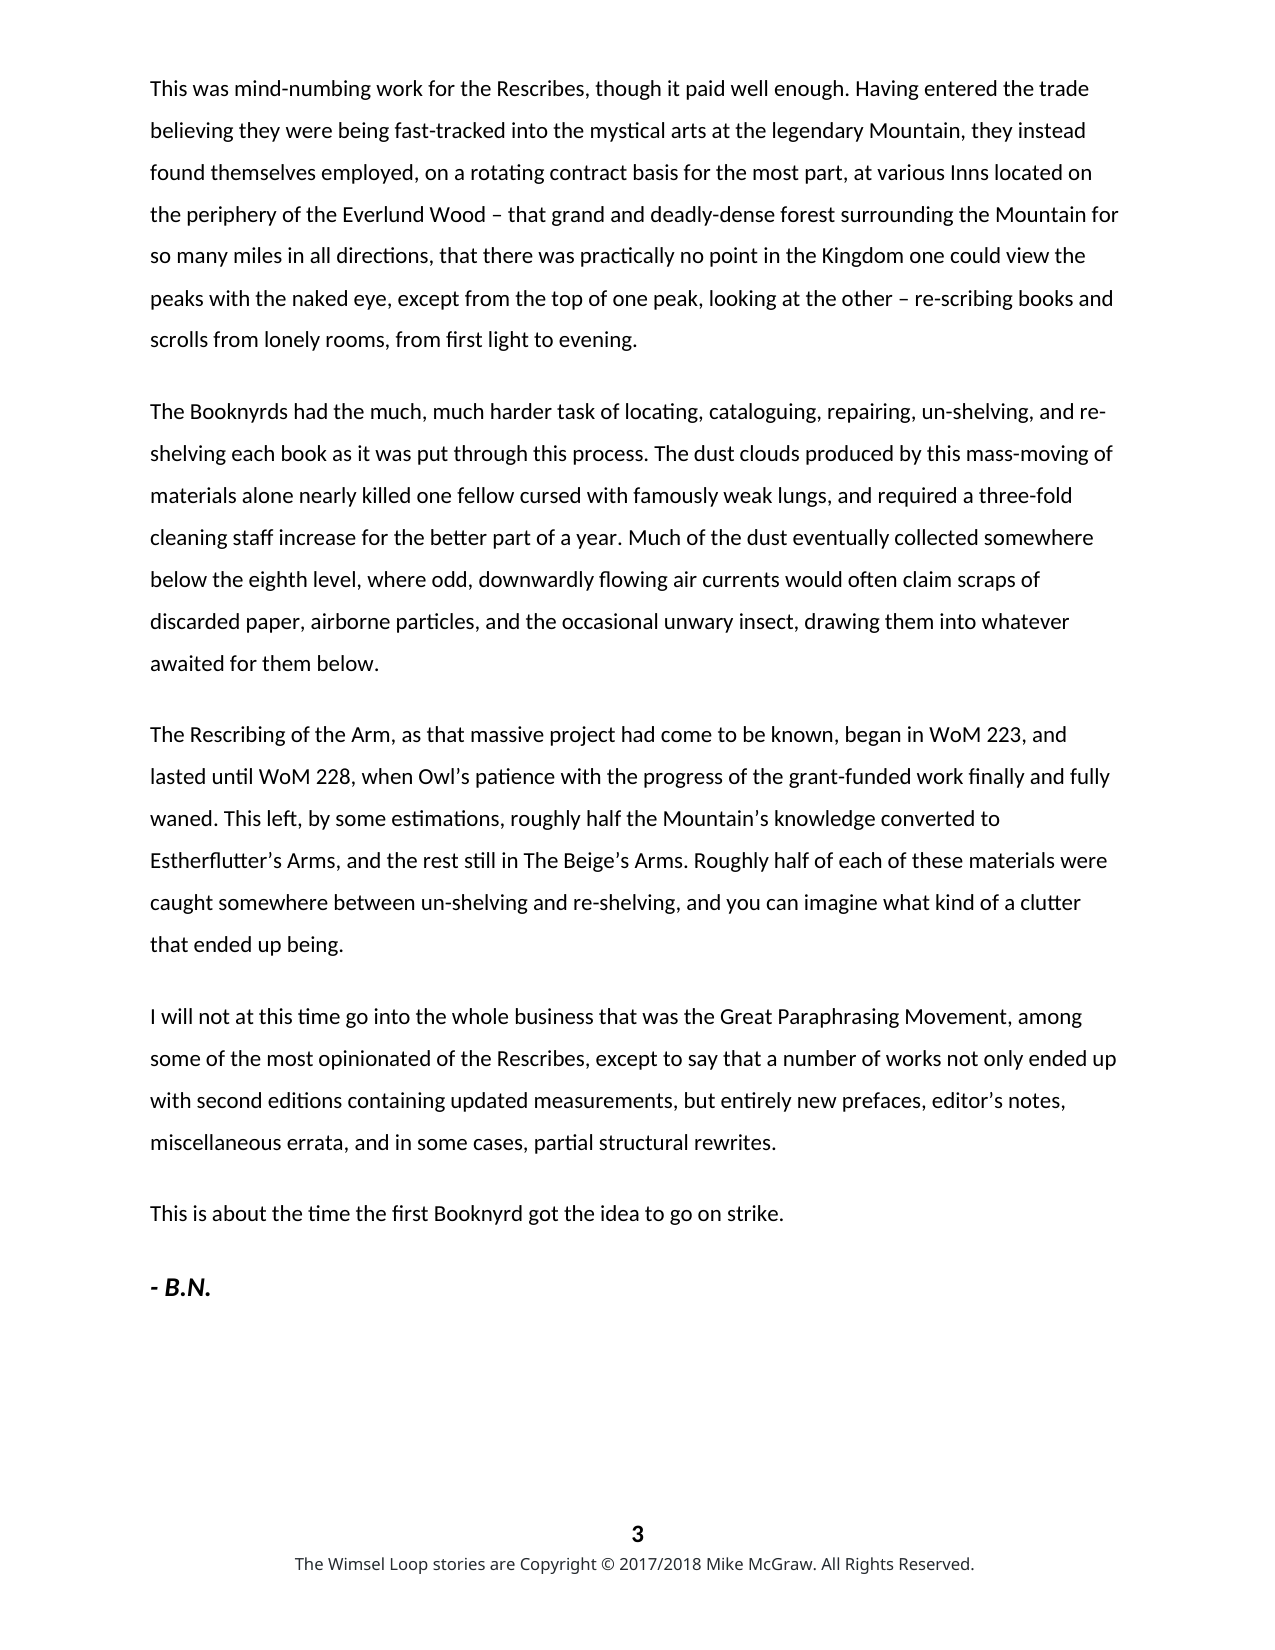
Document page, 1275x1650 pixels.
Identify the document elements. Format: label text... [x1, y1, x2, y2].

text I will not at this time go into the whole business that was the Great Paraphrasing Movement, among some of the most opinionated of the Rescribes, except to say that a number of works not only ended up with second editions containing updated measurements, but entirely new prefaces, editor’s notes, miscellaneous errata, and in some cases, partial structural rewrites. [150, 1002, 1125, 1156]
text This is about the time the first Booknyrd got the idea to go on strike. [150, 1199, 1125, 1227]
text The Rescribing of the Arm, as that massive project had come to be known, began in WoM 223, and lasted until WoM 228, when Owl’s patience with the progress of the grant-funded work finally and fully waned. This left, by some estimations, roughly half the Mountain’s knowledge converted to Estherflutter’s Arms, and the rest still in The Beige’s Arms. Roughly half of each of these materials were caught somewhere between un-shelving and re-shelving, and you can imagine what kind of a clutter that ended up being. [150, 720, 1125, 958]
text This was mind-numbing work for the Rescribes, though it paid well enough. Having entered the trade believing they were being fast-tracked into the mystical arts at the legendary Mountain, they instead found themselves employed, on a rotating contract basis for the most part, at various Inns located on the periphery of the Everlund Wood – that grand and deadly-dense forest surrounding the Mountain for so many miles in all directions, that there was practically no point in the Kingdom one could view the peaks with the naked eye, except from the top of one peak, looking at the other – re-scribing books and scrolls from lonely rooms, from first light to evening. [150, 74, 1125, 354]
text - B.N. [150, 1271, 1125, 1304]
text The Booknyrds had the much, much harder task of locating, cataloguing, repairing, un-shelving, and re-shelving each book as it was put through this process. The dust clouds produced by this mass-moving of materials alone nearly killed one fellow cursed with famously weak lungs, and required a three-fold cleaning staff increase for the better part of a year. Much of the dust eventually collected somewhere below the eighth level, where odd, downwardly flowing air currents would often claim scraps of discarded paper, airborne particles, and the occasional unwary insect, drawing them into whatever awaited for them below. [150, 397, 1125, 677]
